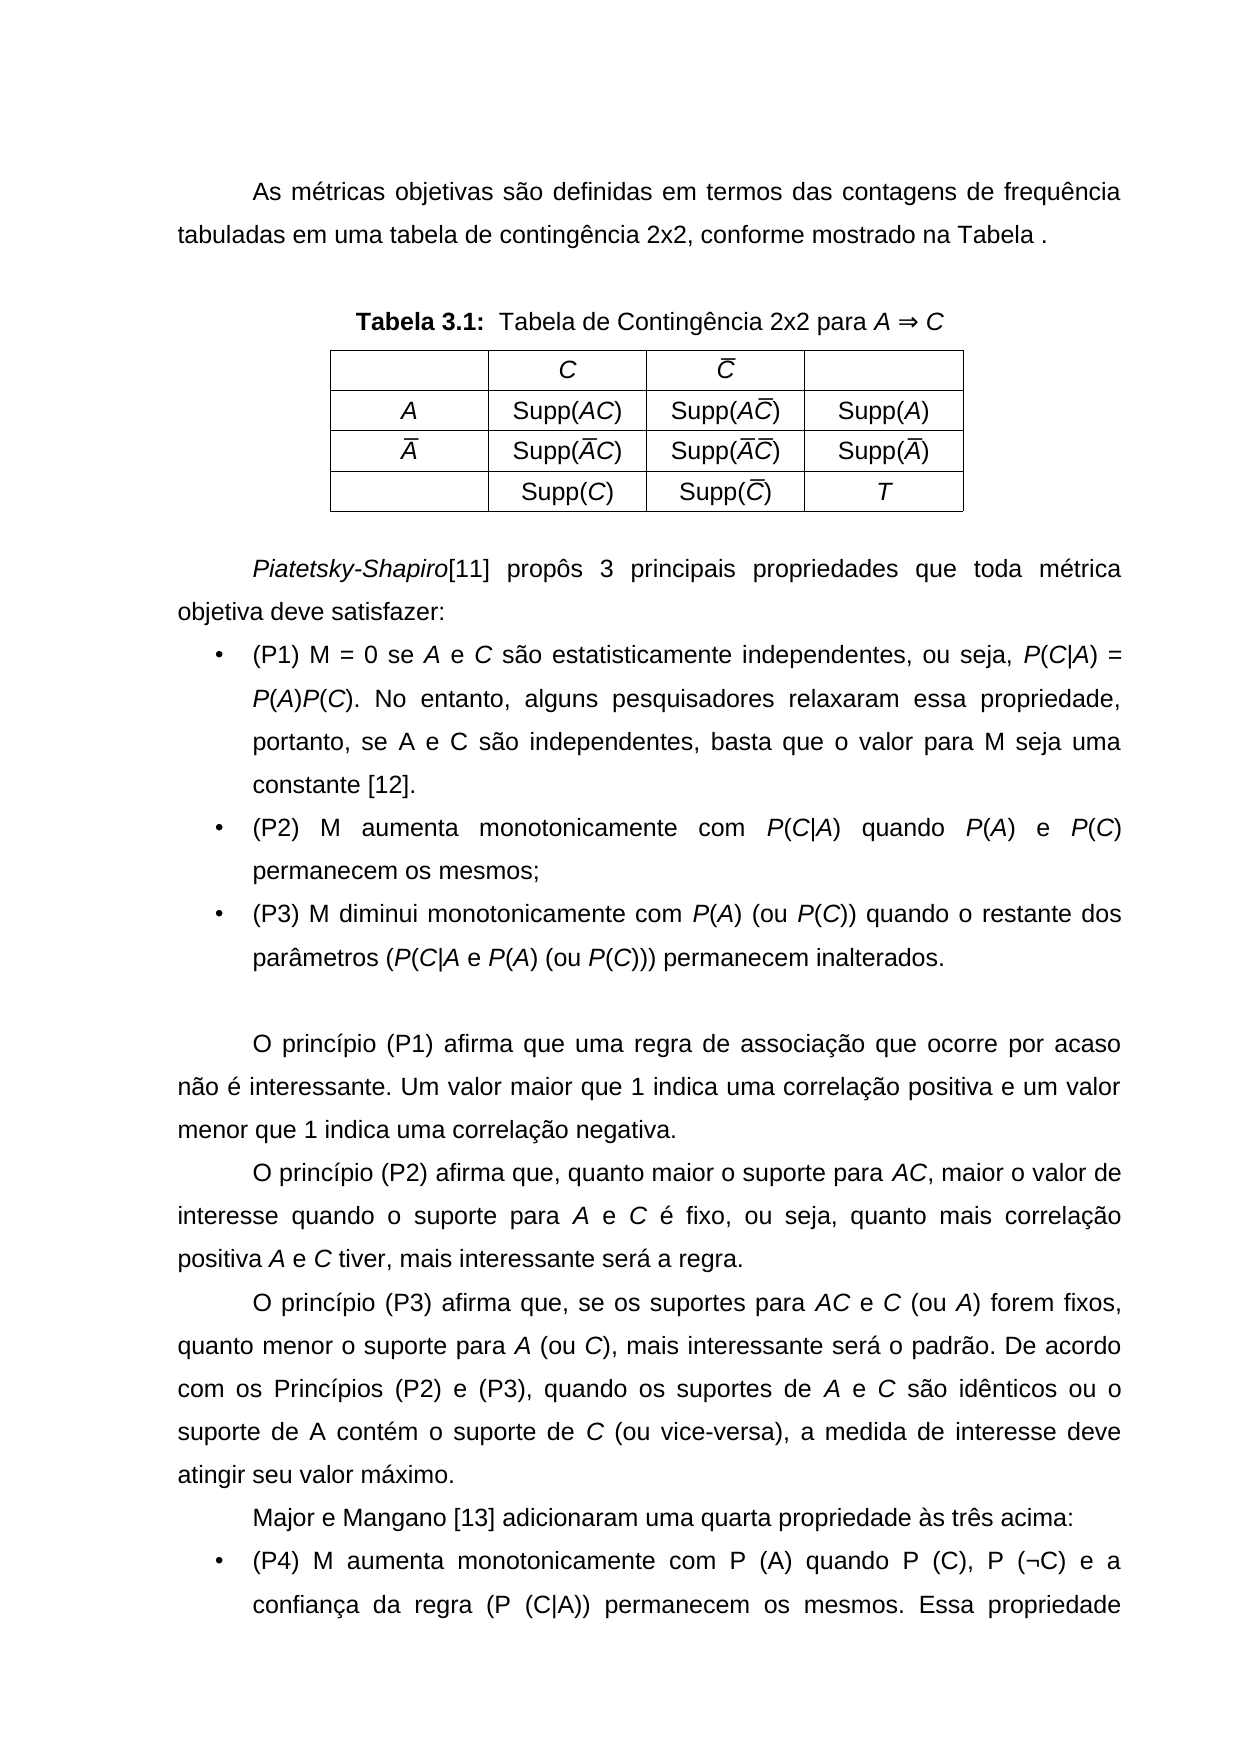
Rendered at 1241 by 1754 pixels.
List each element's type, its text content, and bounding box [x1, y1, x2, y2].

table_header [331, 351, 488, 390]
text O princípio (P3) afirma que, se os suportes para AC e C (ou A) forem fixos, quanto menor o suporte para A (ou C), mais interessante será o padrão. De acordo com os Princípios (P2) e (P3), quando os suportes de A e C são idênticos ou o suporte de A contém o suporte de C (ou vice-versa), a medida de interesse deve atingir seu valor máximo. [177, 1288, 1122, 1489]
table_cell [331, 472, 488, 511]
list (P2) M aumenta monotonicamente com P(C|A) quando P(A) e P(C) permanecem os mesmos; [215, 813, 1122, 885]
text Major e Mangano [13] adicionaram uma quarta propriedade às três acima: [177, 1503, 1122, 1532]
table_cell Supp(C̅) [647, 472, 804, 511]
table_header C [489, 351, 646, 390]
table_cell Supp(A) [805, 391, 963, 430]
table_cell Supp(AC̅) [647, 391, 804, 430]
table_header C̅ [647, 351, 804, 390]
table_cell A̅ [331, 431, 488, 471]
text O princípio (P1) afirma que uma regra de associação que ocorre por acaso não é interessante. Um valor maior que 1 indica uma correlação positiva e um valor menor que 1 indica uma correlação negativa. [177, 1029, 1122, 1144]
table_cell Supp(C) [489, 472, 646, 511]
text Piatetsky-Shapiro[11] propôs 3 principais propriedades que toda métrica objetiva deve satisfazer: [177, 554, 1122, 626]
table_cell T [805, 472, 963, 511]
table_cell Supp(A̅) [805, 431, 963, 471]
table_cell A [331, 391, 488, 430]
table_cell Supp(AC) [489, 391, 646, 430]
table_header [805, 351, 963, 390]
list (P1) M = 0 se A e C são estatisticamente independentes, ou seja, P(C|A) = P(A)P(C). No entanto, alguns pesquisadores relaxaram essa propriedade, portanto, se A e C são independentes, basta que o valor para M seja uma constante [12]. [215, 640, 1122, 799]
list (P3) M diminui monotonicamente com P(A) (ou P(C)) quando o restante dos parâmetros (P(C|A e P(A) (ou P(C))) permanecem inalterados. [215, 899, 1122, 971]
text As métricas objetivas são definidas em termos das contagens de frequência tabuladas em uma tabela de contingência 2x2, conforme mostrado na Tabela . [177, 177, 1122, 249]
text Tabela 3.1: Tabela de Contingência 2x2 para A ⇒ C [177, 307, 1122, 335]
table_cell Supp(A̅C) [489, 431, 646, 471]
table_cell Supp(A̅C̅) [647, 431, 804, 471]
text O princípio (P2) afirma que, quanto maior o suporte para AC, maior o valor de interesse quando o suporte para A e C é fixo, ou seja, quanto mais correlação positiva A e C tiver, mais interessante será a regra. [177, 1158, 1122, 1273]
list (P4) M aumenta monotonicamente com P (A) quando P (C), P (¬C) e a confiança da regra (P (C|A)) permanecem os mesmos. Essa propriedade [215, 1546, 1122, 1618]
